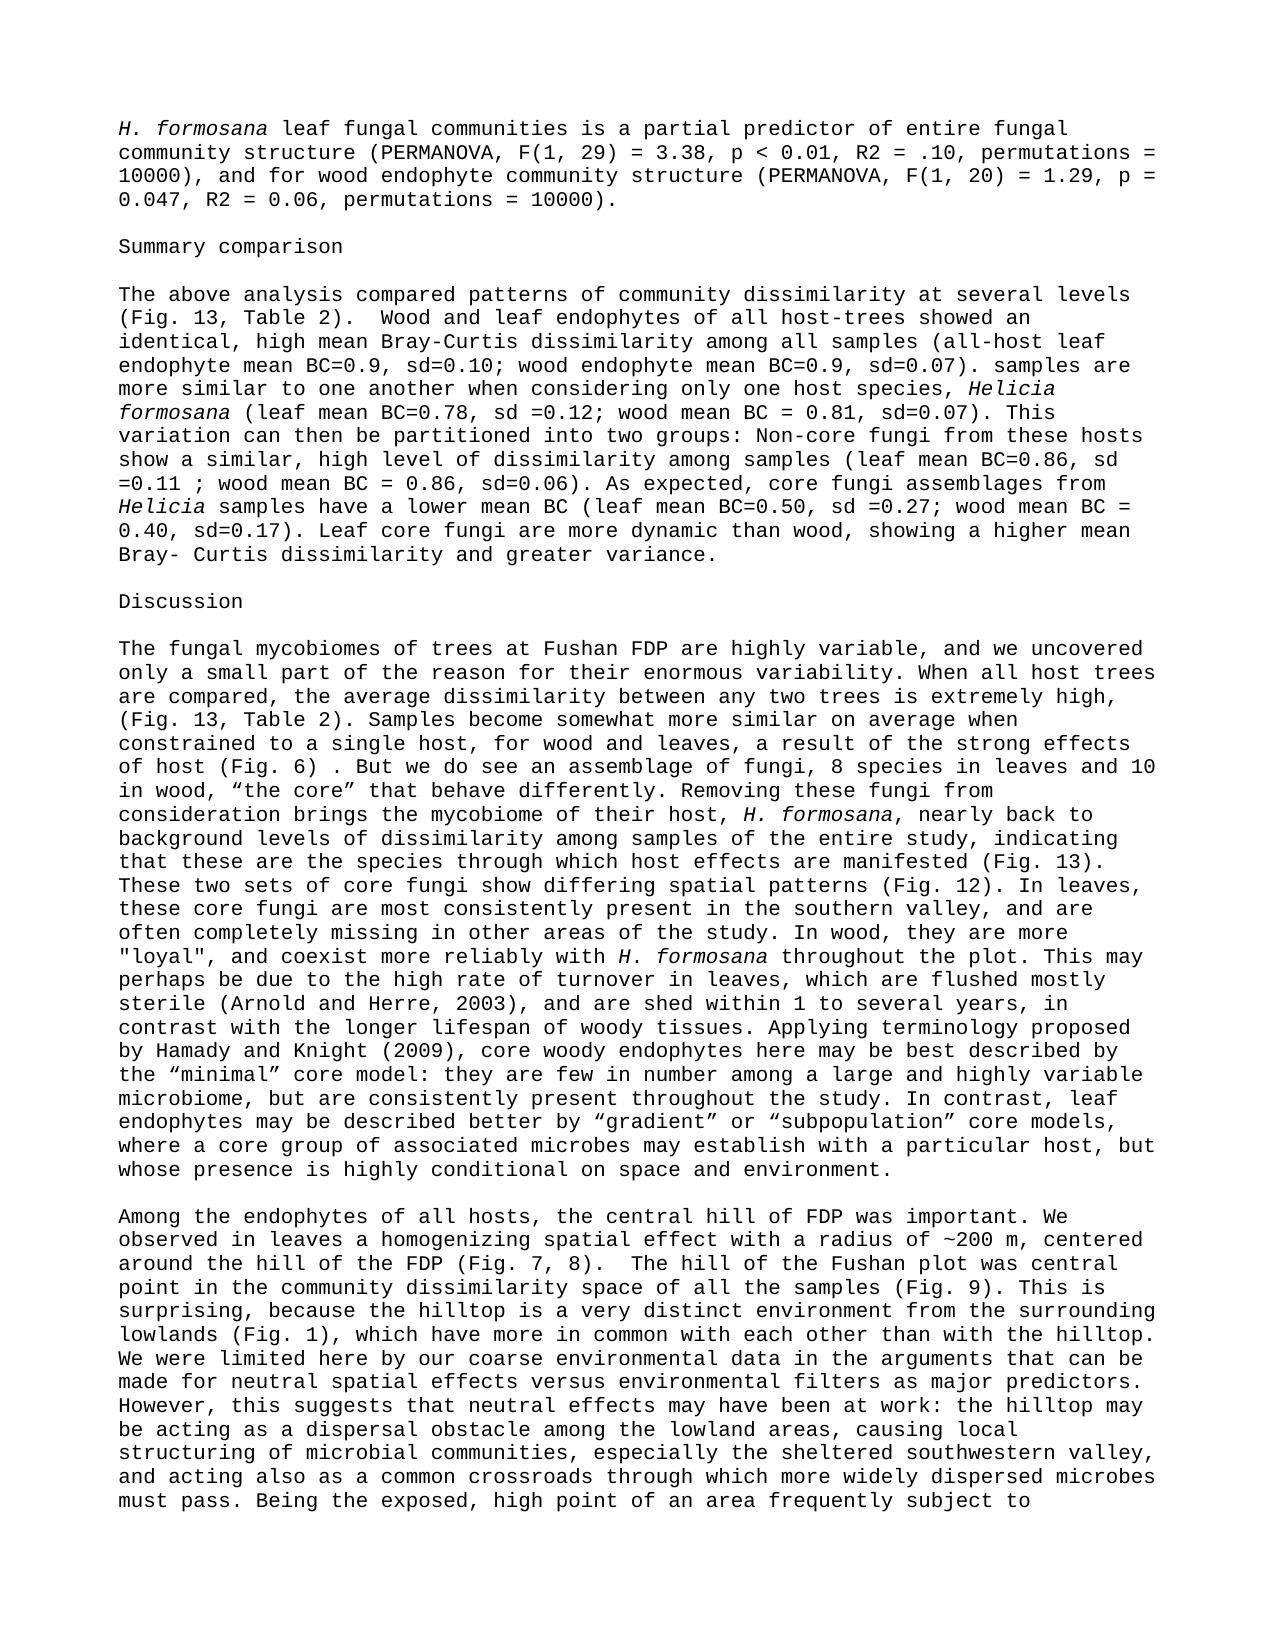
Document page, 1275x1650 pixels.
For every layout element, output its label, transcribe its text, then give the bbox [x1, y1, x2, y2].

text Discussion [118, 591, 1157, 615]
text Among the endophytes of all hosts, the central hill of FDP was important. We observed in leaves a homogenizing spatial effect with a radius of ~200 m, centered around the hill of the FDP (Fig. 7, 8). The hill of the Fushan plot was central point in the community dissimilarity space of all the samples (Fig. 9). This is surprising, because the hilltop is a very distinct environment from the surrounding lowlands (Fig. 1), which have more in common with each other than with the hilltop. We were limited here by our coarse environmental data in the arguments that can be made for neutral spatial effects versus environmental filters as major predictors. However, this suggests that neutral effects may have been at work: the hilltop may be acting as a dispersal obstacle among the lowland areas, causing local structuring of microbial communities, especially the sheltered southwestern valley, and acting also as a common crossroads through which more widely dispersed microbes must pass. Being the exposed, high point of an area frequently subject to [118, 1206, 1157, 1513]
text Summary comparison [118, 236, 1157, 260]
text The above analysis compared patterns of community dissimilarity at several levels (Fig. 13, Table 2). Wood and leaf endophytes of all host-trees showed an identical, high mean Bray-Curtis dissimilarity among all samples (all-host leaf endophyte mean BC=0.9, sd=0.10; wood endophyte mean BC=0.9, sd=0.07). samples are more similar to one another when considering only one host species, Helicia formosana (leaf mean BC=0.78, sd =0.12; wood mean BC = 0.81, sd=0.07). This variation can then be partitioned into two groups: Non-core fungi from these hosts show a similar, high level of dissimilarity among samples (leaf mean BC=0.86, sd =0.11 ; wood mean BC = 0.86, sd=0.06). As expected, core fungi assemblages from Helicia samples have a lower mean BC (leaf mean BC=0.50, sd =0.27; wood mean BC = 0.40, sd=0.17). Leaf core fungi are more dynamic than wood, showing a higher mean Bray- Curtis dissimilarity and greater variance. [118, 284, 1157, 567]
text The fungal mycobiomes of trees at Fushan FDP are highly variable, and we uncovered only a small part of the reason for their enormous variability. When all host trees are compared, the average dissimilarity between any two trees is extremely high, (Fig. 13, Table 2). Samples become somewhat more similar on average when constrained to a single host, for wood and leaves, a result of the strong effects of host (Fig. 6) . But we do see an assemblage of fungi, 8 species in leaves and 10 in wood, “the core” that behave differently. Removing these fungi from consideration brings the mycobiome of their host, H. formosana, nearly back to background levels of dissimilarity among samples of the entire study, indicating that these are the species through which host effects are manifested (Fig. 13). These two sets of core fungi show differing spatial patterns (Fig. 12). In leaves, these core fungi are most consistently present in the southern valley, and are often completely missing in other areas of the study. In wood, they are more "loyal", and coexist more reliably with H. formosana throughout the plot. This may perhaps be due to the high rate of turnover in leaves, which are flushed mostly sterile (Arnold and Herre, 2003), and are shed within 1 to several years, in contrast with the longer lifespan of woody tissues. Applying terminology proposed by Hamady and Knight (2009), core woody endophytes here may be best described by the “minimal” core model: they are few in number among a large and highly variable microbiome, but are consistently present throughout the study. In contrast, leaf endophytes may be described better by “gradient” or “subpopulation” core models, where a core group of associated microbes may establish with a particular host, but whose presence is highly conditional on space and environment. [118, 638, 1157, 1182]
text H. formosana leaf fungal communities is a partial predictor of entire fungal community structure (PERMANOVA, F(1, 29) = 3.38, p < 0.01, R2 = .10, permutations = 10000), and for wood endophyte community structure (PERMANOVA, F(1, 20) = 1.29, p = 0.047, R2 = 0.06, permutations = 10000). [118, 118, 1157, 213]
